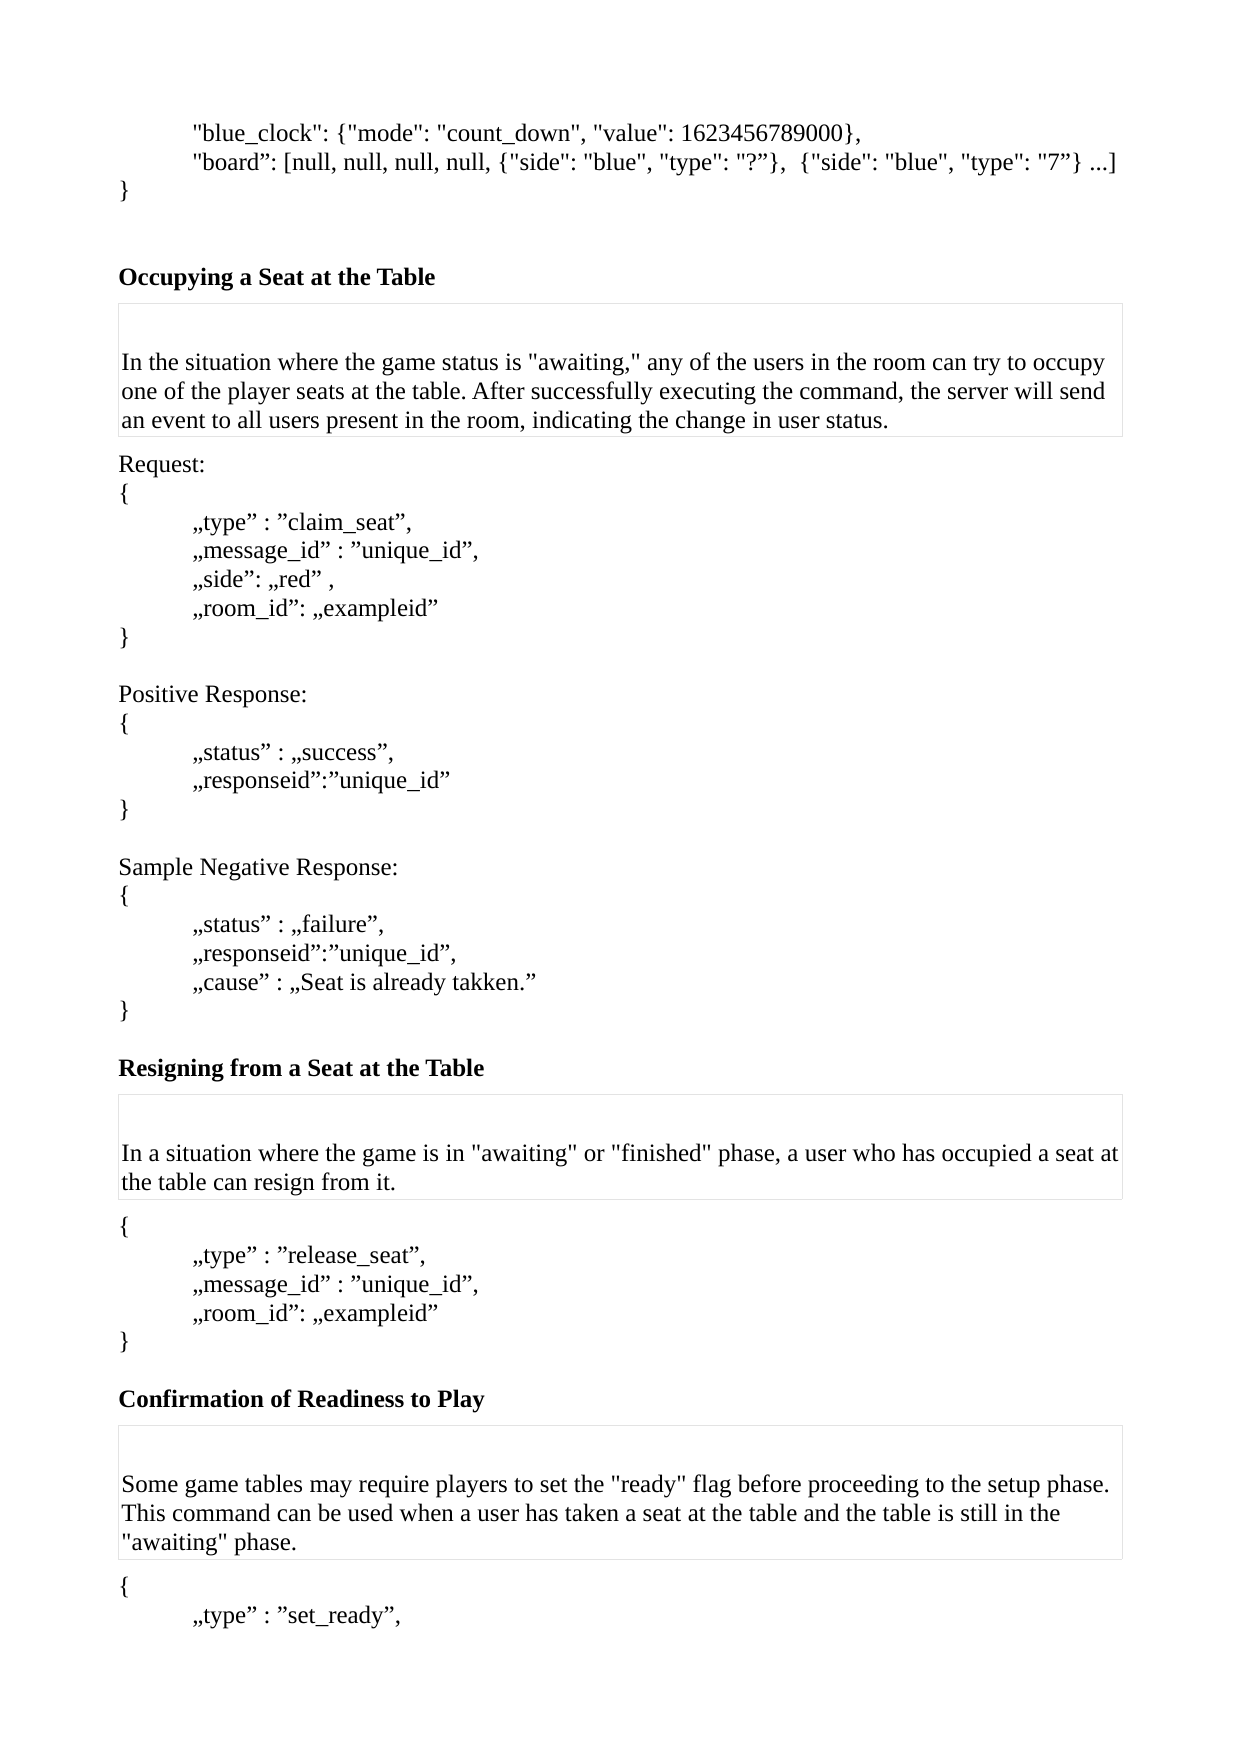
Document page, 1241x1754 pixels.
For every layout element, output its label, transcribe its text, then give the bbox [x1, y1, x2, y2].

text Occupying a Seat at the Table [118, 262, 1122, 291]
text „cause” : „Seat is already takken.” [118, 967, 1122, 995]
text „room_id”: „exampleid” [118, 1298, 1122, 1326]
text In a situation where the game is in "awaiting" or "finished" phase, a user who has occupied a seat at the table can resign from it. [119, 1135, 1122, 1199]
text { [118, 880, 1122, 909]
text { [118, 478, 1122, 507]
text „status” : „failure”, [118, 909, 1122, 938]
text „status” : „success”, [118, 737, 1122, 765]
text Request: [118, 449, 1122, 478]
text „type” : ”set_ready”, [118, 1600, 1122, 1629]
text Positive Response: [118, 679, 1122, 708]
text } [118, 176, 1122, 204]
text „message_id” : ”unique_id”, [118, 1269, 1122, 1298]
text „room_id”: „exampleid” [118, 593, 1122, 622]
text "board”: [null, null, null, null, {"side": "blue", "type": "?”}, {"side": "blue", "type": "7”} ...] [118, 147, 1122, 176]
text „responseid”:”unique_id” [118, 765, 1122, 794]
text } [118, 794, 1122, 823]
text { [118, 1571, 1122, 1600]
text Resigning from a Seat at the Table [118, 1053, 1122, 1082]
text } [118, 622, 1122, 650]
text Confirmation of Readiness to Play [118, 1384, 1122, 1413]
text "blue_clock": {"mode": "count_down", "value": 1623456789000}, [118, 118, 1122, 147]
text { [118, 708, 1122, 737]
text } [118, 995, 1122, 1024]
text „message_id” : ”unique_id”, [118, 535, 1122, 564]
text Sample Negative Response: [118, 852, 1122, 880]
text „type” : ”claim_seat”, [118, 507, 1122, 535]
text „side”: „red” , [118, 564, 1122, 593]
text } [118, 1326, 1122, 1355]
text { [118, 1211, 1122, 1240]
text In the situation where the game status is "awaiting," any of the users in the room can try to occupy one of the player seats at the table. After successfully executing the command, the server will send an event to all users present in the room, indicating the change in user status. [119, 344, 1122, 436]
text „type” : ”release_seat”, [118, 1240, 1122, 1269]
text „responseid”:”unique_id”, [118, 938, 1122, 967]
text Some game tables may require players to set the "ready" flag before proceeding to the setup phase. This command can be used when a user has taken a seat at the table and the table is still in the "awaiting" phase. [119, 1466, 1122, 1559]
